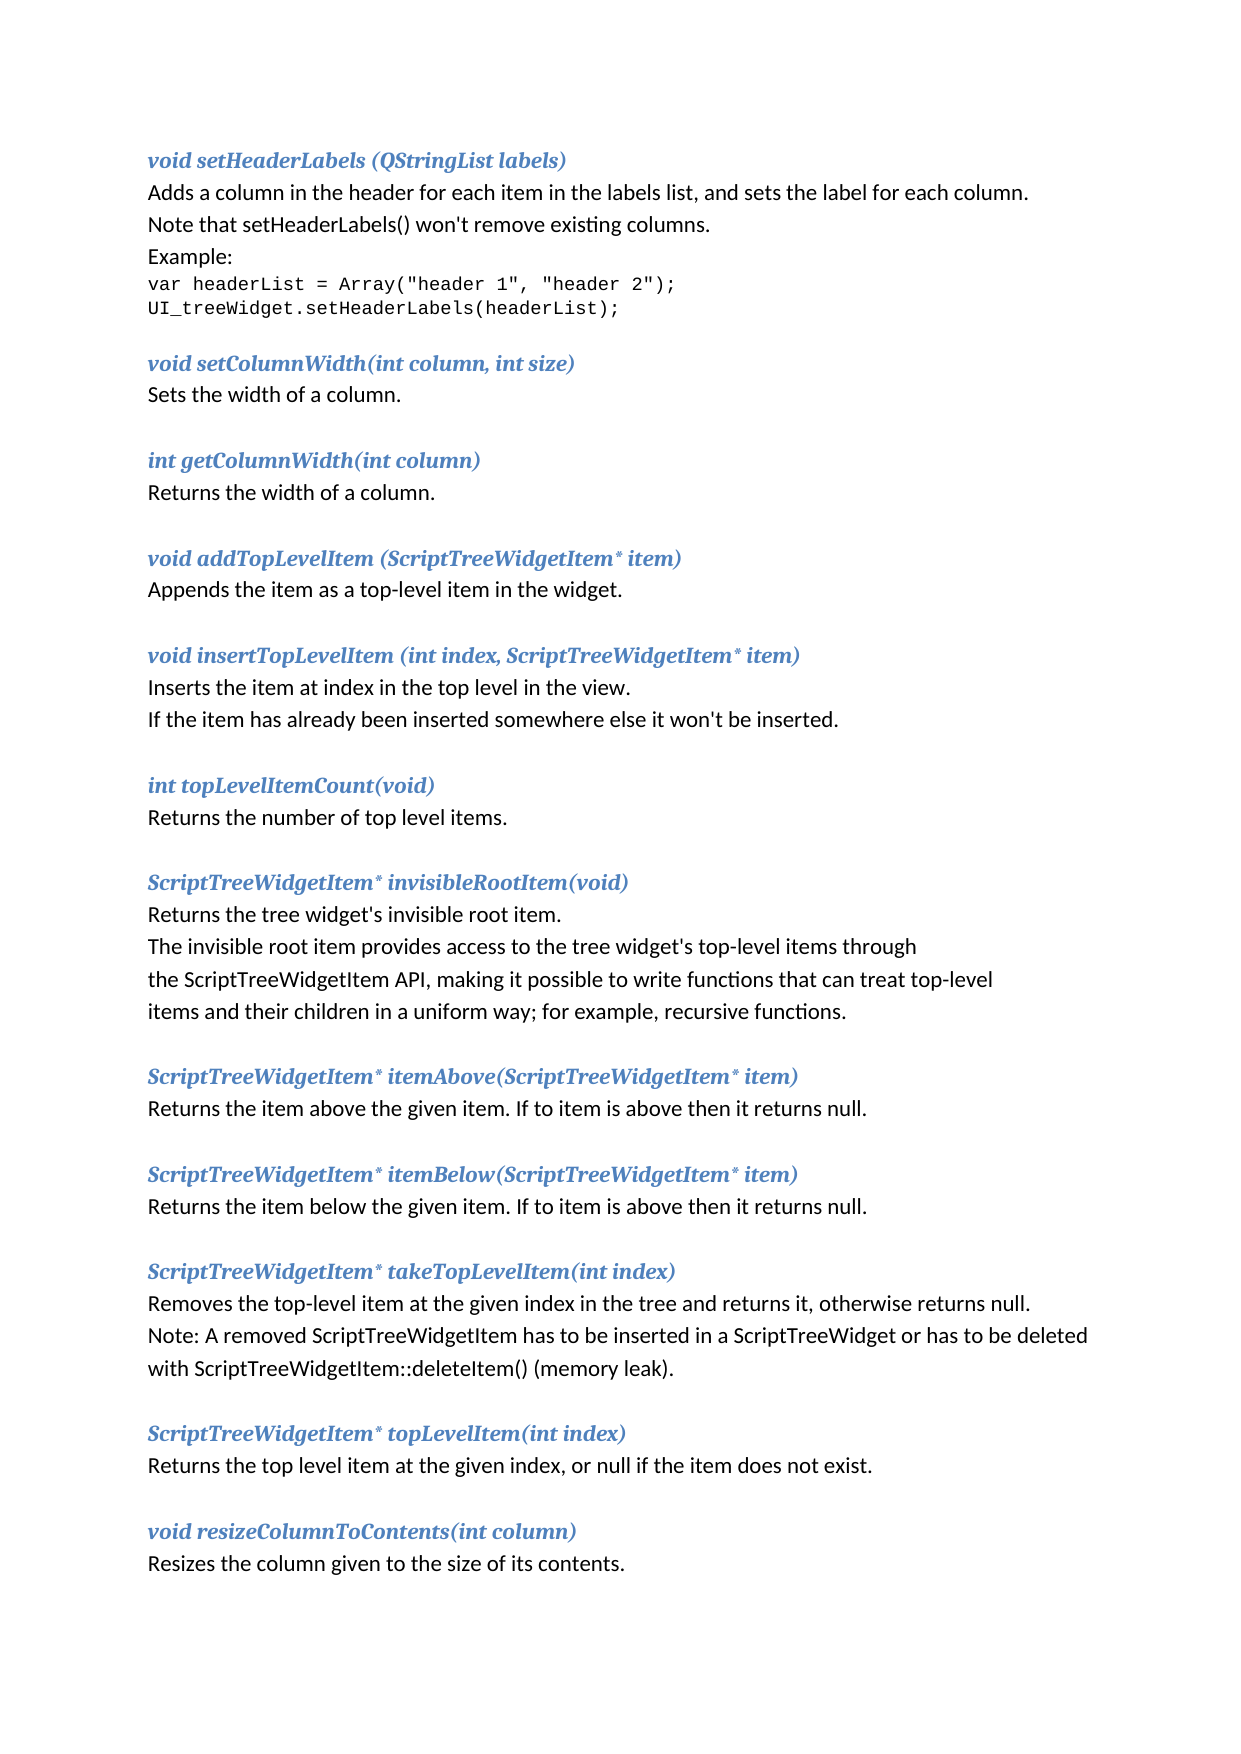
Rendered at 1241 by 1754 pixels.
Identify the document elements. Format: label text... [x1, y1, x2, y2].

text Removes the top-level item at the given index in the tree and returns it, otherwise returns null. [148, 1289, 1093, 1317]
text The invisible root item provides access to the tree widget's top-level items through [148, 932, 1093, 961]
text Returns the item above the given item. If to item is above then it returns null. [148, 1094, 1093, 1122]
text Returns the width of a column. [148, 478, 1093, 506]
text Note: A removed ScriptTreeWidgetItem has to be inserted in a ScriptTreeWidget or has to be deleted with ScriptTreeWidgetItem::deleteItem() (memory leak). [148, 1322, 1093, 1382]
subtitle ScriptTreeWidgetItem* itemBelow(ScriptTreeWidgetItem* item) [148, 1162, 1093, 1188]
subtitle void setColumnWidth(int column, int size) [148, 350, 1093, 377]
subtitle void setHeaderLabels (QStringList labels) [148, 148, 1093, 174]
text UI_treeWidget.setHeaderLabels(headerList); [148, 299, 1093, 320]
text Inserts the item at index in the top level in the view. [148, 673, 1093, 701]
text items and their children in a uniform way; for example, recursive functions. [148, 997, 1093, 1025]
text Returns the number of top level items. [148, 803, 1093, 831]
text Note that setHeaderLabels() won't remove existing columns. [148, 210, 1093, 238]
text Adds a column in the header for each item in the labels list, and sets the label for each column. [148, 178, 1093, 206]
subtitle void insertTopLevelItem (int index, ScriptTreeWidgetItem* item) [148, 643, 1093, 669]
text Example: [148, 242, 1093, 270]
subtitle int getColumnWidth(int column) [148, 448, 1093, 474]
subtitle void resizeColumnToContents(int column) [148, 1518, 1093, 1545]
text If the item has already been inserted somewhere else it won't be inserted. [148, 705, 1093, 733]
subtitle ScriptTreeWidgetItem* itemAbove(ScriptTreeWidgetItem* item) [148, 1064, 1093, 1091]
text Returns the item below the given item. If to item is above then it returns null. [148, 1192, 1093, 1220]
text Appends the item as a top-level item in the widget. [148, 576, 1093, 604]
subtitle void addTopLevelItem (ScriptTreeWidgetItem* item) [148, 545, 1093, 572]
subtitle int topLevelItemCount(void) [148, 773, 1093, 799]
text Returns the tree widget's invisible root item. [148, 900, 1093, 928]
text var headerList = Array("header 1", "header 2"); [148, 274, 1093, 296]
text Returns the top level item at the given index, or null if the item does not exist. [148, 1451, 1093, 1479]
text Sets the width of a column. [148, 381, 1093, 409]
subtitle ScriptTreeWidgetItem* topLevelItem(int index) [148, 1421, 1093, 1447]
subtitle ScriptTreeWidgetItem* takeTopLevelItem(int index) [148, 1259, 1093, 1286]
text Resizes the column given to the size of its contents. [148, 1549, 1093, 1577]
subtitle ScriptTreeWidgetItem* invisibleRootItem(void) [148, 870, 1093, 896]
text the ScriptTreeWidgetItem API, making it possible to write functions that can treat top-level [148, 965, 1093, 993]
